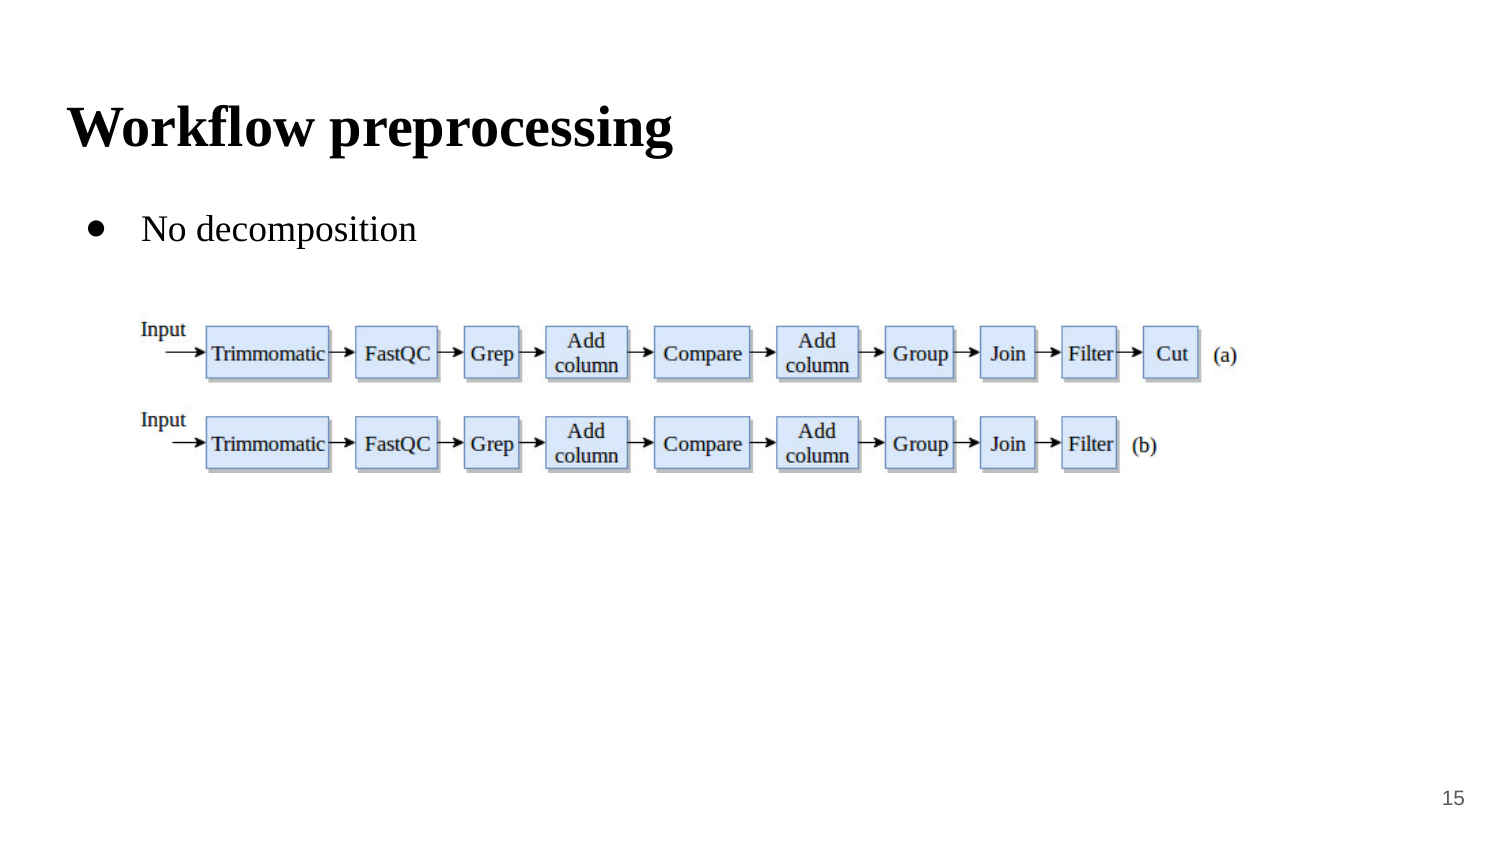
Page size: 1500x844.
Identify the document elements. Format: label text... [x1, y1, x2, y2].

list No decomposition [51, 189, 1449, 750]
slide_number [1389, 764, 1480, 830]
title Workflow preprocessing [51, 72, 1449, 167]
picture [138, 313, 1253, 473]
